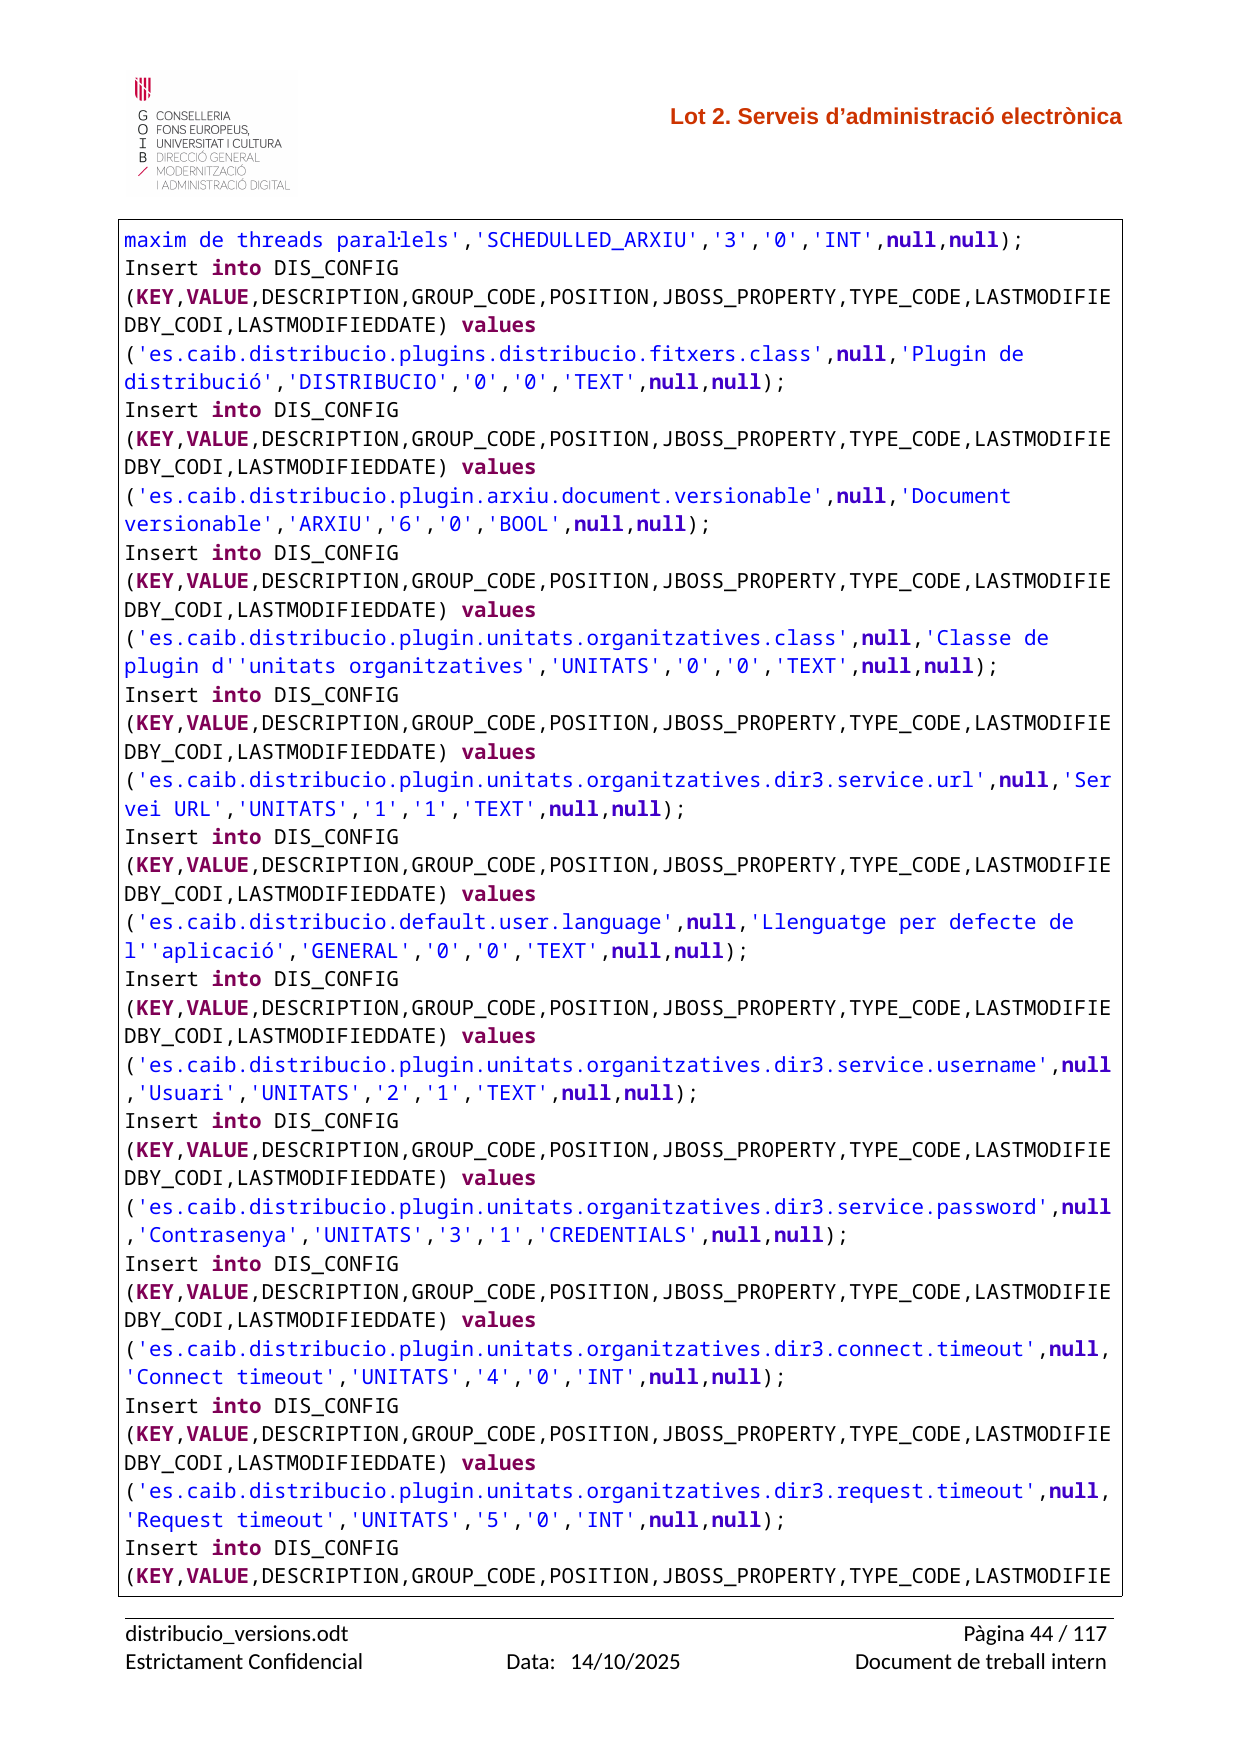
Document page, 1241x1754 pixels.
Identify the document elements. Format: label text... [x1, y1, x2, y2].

picture [126, 70, 299, 197]
table_header maxim de threads paral·lels','SCHEDULLED_ARXIU','3','0','INT',null,null); Insert into DIS_CONFIG (KEY,VALUE,DESCRIPTION,GROUP_CODE,POSITION,JBOSS_PROPERTY,TYPE_CODE,LASTMODIFIEDBY_CODI,LASTMODIFIEDDATE) values ('es.caib.distribucio.plugins.distribucio.fitxers.class',null,'Plugin de distribució','DISTRIBUCIO','0','0','TEXT',null,null); Insert into DIS_CONFIG (KEY,VALUE,DESCRIPTION,GROUP_CODE,POSITION,JBOSS_PROPERTY,TYPE_CODE,LASTMODIFIEDBY_CODI,LASTMODIFIEDDATE) values ('es.caib.distribucio.plugin.arxiu.document.versionable',null,'Document versionable','ARXIU','6','0','BOOL',null,null); Insert into DIS_CONFIG (KEY,VALUE,DESCRIPTION,GROUP_CODE,POSITION,JBOSS_PROPERTY,TYPE_CODE,LASTMODIFIEDBY_CODI,LASTMODIFIEDDATE) values ('es.caib.distribucio.plugin.unitats.organitzatives.class',null,'Classe de plugin d''unitats organitzatives','UNITATS','0','0','TEXT',null,null); Insert into DIS_CONFIG (KEY,VALUE,DESCRIPTION,GROUP_CODE,POSITION,JBOSS_PROPERTY,TYPE_CODE,LASTMODIFIEDBY_CODI,LASTMODIFIEDDATE) values ('es.caib.distribucio.plugin.unitats.organitzatives.dir3.service.url',null,'Servei URL','UNITATS','1','1','TEXT',null,null); Insert into DIS_CONFIG (KEY,VALUE,DESCRIPTION,GROUP_CODE,POSITION,JBOSS_PROPERTY,TYPE_CODE,LASTMODIFIEDBY_CODI,LASTMODIFIEDDATE) values ('es.caib.distribucio.default.user.language',null,'Llenguatge per defecte de l''aplicació','GENERAL','0','0','TEXT',null,null); Insert into DIS_CONFIG (KEY,VALUE,DESCRIPTION,GROUP_CODE,POSITION,JBOSS_PROPERTY,TYPE_CODE,LASTMODIFIEDBY_CODI,LASTMODIFIEDDATE) values ('es.caib.distribucio.plugin.unitats.organitzatives.dir3.service.username',null,'Usuari','UNITATS','2','1','TEXT',null,null); Insert into DIS_CONFIG (KEY,VALUE,DESCRIPTION,GROUP_CODE,POSITION,JBOSS_PROPERTY,TYPE_CODE,LASTMODIFIEDBY_CODI,LASTMODIFIEDDATE) values ('es.caib.distribucio.plugin.unitats.organitzatives.dir3.service.password',null,'Contrasenya','UNITATS','3','1','CREDENTIALS',null,null); Insert into DIS_CONFIG (KEY,VALUE,DESCRIPTION,GROUP_CODE,POSITION,JBOSS_PROPERTY,TYPE_CODE,LASTMODIFIEDBY_CODI,LASTMODIFIEDDATE) values ('es.caib.distribucio.plugin.unitats.organitzatives.dir3.connect.timeout',null,'Connect timeout','UNITATS','4','0','INT',null,null); Insert into DIS_CONFIG (KEY,VALUE,DESCRIPTION,GROUP_CODE,POSITION,JBOSS_PROPERTY,TYPE_CODE,LASTMODIFIEDBY_CODI,LASTMODIFIEDDATE) values ('es.caib.distribucio.plugin.unitats.organitzatives.dir3.request.timeout',null,'Request timeout','UNITATS','5','0','INT',null,null); Insert into DIS_CONFIG (KEY,VALUE,DESCRIPTION,GROUP_CODE,POSITION,JBOSS_PROPERTY,TYPE_CODE,LASTMODIFIE [119, 220, 1122, 1596]
